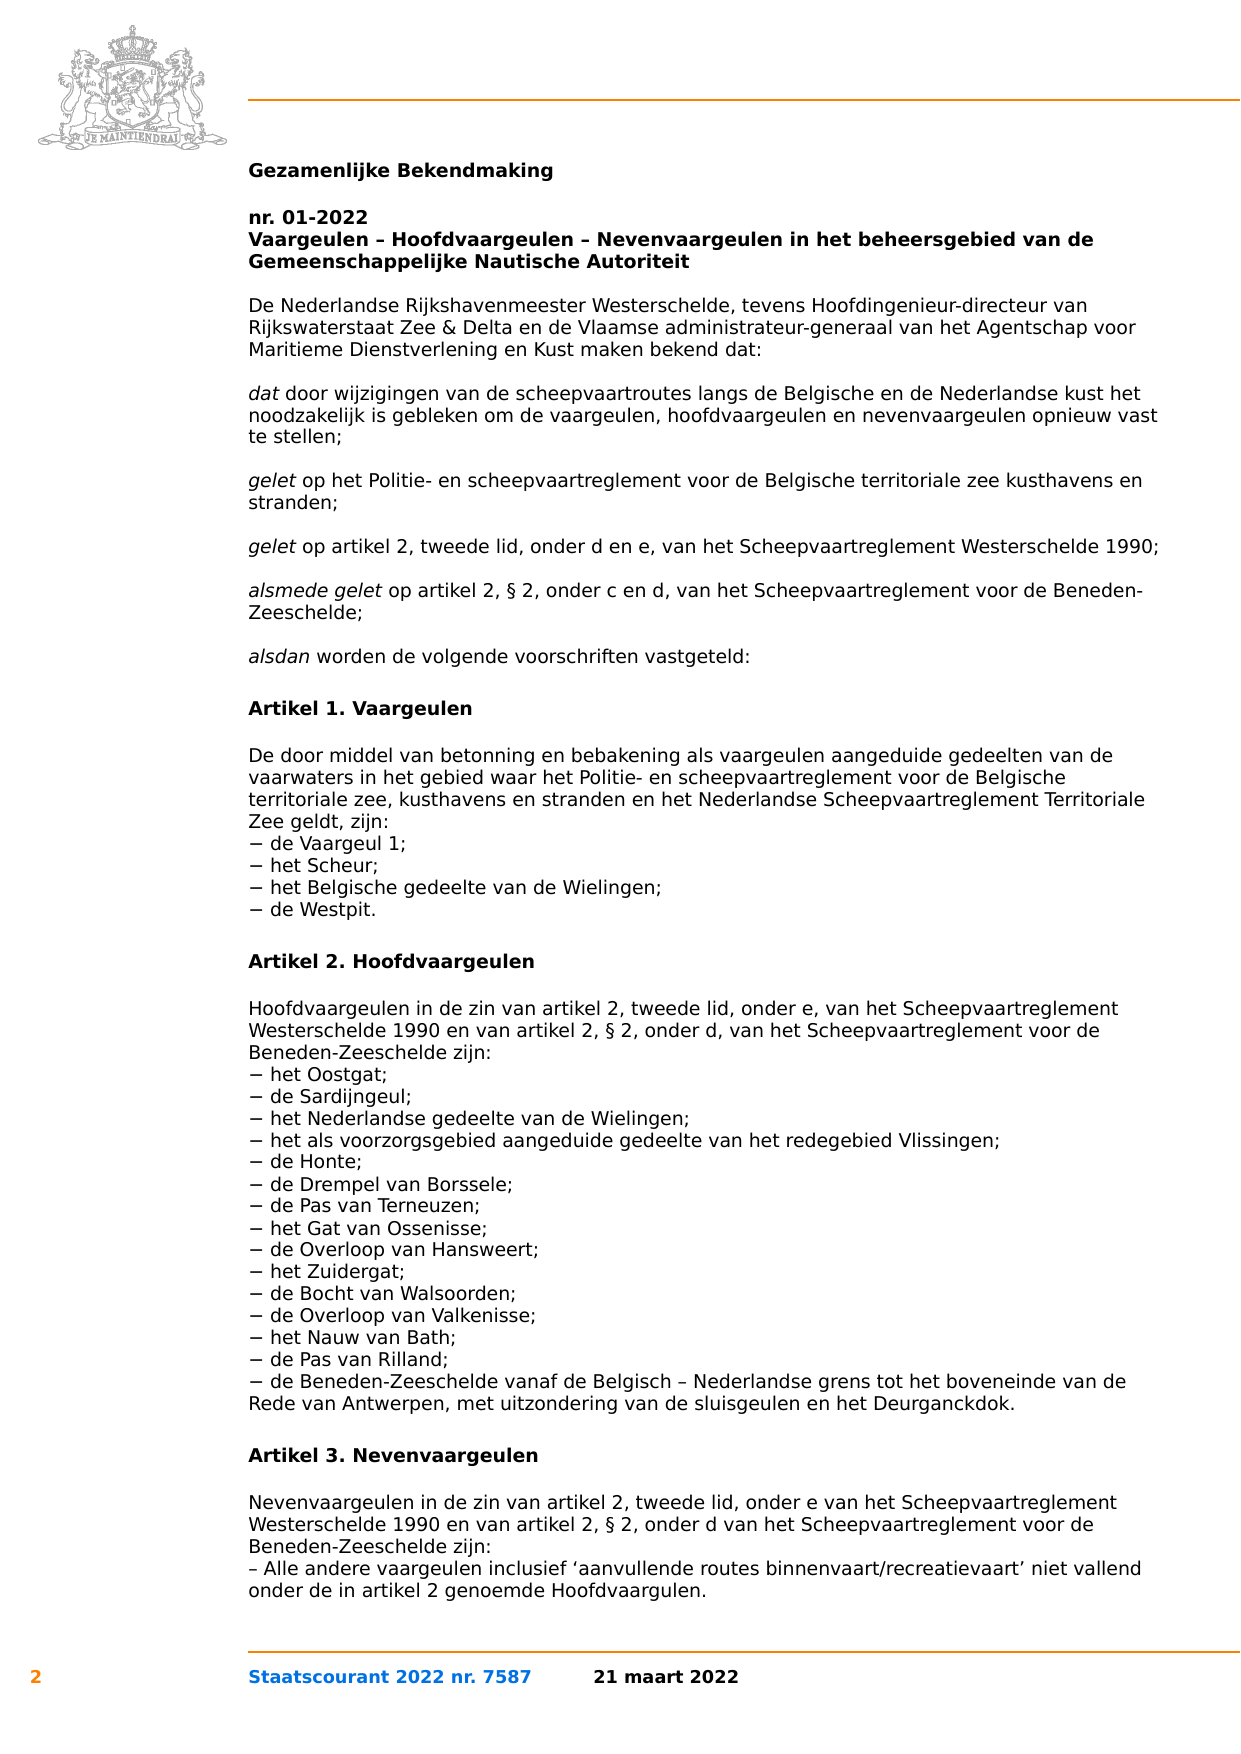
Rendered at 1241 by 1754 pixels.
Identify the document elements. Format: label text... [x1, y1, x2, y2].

text De Nederlandse Rijkshavenmeester Westerschelde, tevens Hoofdingenieur-directeur van Rijkswaterstaat Zee & Delta en de Vlaamse administrateur-generaal van het Agentschap voor Maritieme Dienstverlening en Kust maken bekend dat: [248, 295, 1163, 361]
text Vaargeulen – Hoofdvaargeulen – Nevenvaargeulen in het beheersgebied van de Gemeenschappelijke Nautische Autoriteit [248, 229, 1163, 273]
text − de Pas van Terneuzen; [248, 1195, 1163, 1217]
text gelet op artikel 2, tweede lid, onder d en e, van het Scheepvaartreglement Westerschelde 1990; [248, 536, 1163, 558]
text − de Pas van Rilland; [248, 1349, 1163, 1371]
text dat door wijzigingen van de scheepvaartroutes langs de Belgische en de Nederlandse kust het noodzakelijk is gebleken om de vaargeulen, hoofdvaargeulen en nevenvaargeulen opnieuw vast te stellen; [248, 382, 1163, 448]
subtitle Artikel 1. Vaargeulen [248, 698, 1163, 720]
text De door middel van betonning en bebakening als vaargeulen aangeduide gedeelten van de vaarwaters in het gebied waar het Politie- en scheepvaartreglement voor de Belgische territoriale zee, kusthavens en stranden en het Nederlandse Scheepvaartreglement Territoriale Zee geldt, zijn: [248, 745, 1163, 833]
text alsdan worden de volgende voorschriften vastgeteld: [248, 646, 1163, 668]
text Hoofdvaargeulen in de zin van artikel 2, tweede lid, onder e, van het Scheepvaartreglement Westerschelde 1990 en van artikel 2, § 2, onder d, van het Scheepvaartreglement voor de Beneden-Zeeschelde zijn: [248, 998, 1163, 1063]
text gelet op het Politie- en scheepvaartreglement voor de Belgische territoriale zee kusthavens en stranden; [248, 470, 1163, 514]
text − de Sardijngeul; [248, 1086, 1163, 1107]
subtitle Gezamenlijke Bekendmaking [248, 160, 1163, 182]
text − de Honte; [248, 1151, 1163, 1173]
text − het Zuidergat; [248, 1261, 1163, 1283]
text − het Gat van Ossenisse; [248, 1217, 1163, 1239]
text − de Overloop van Hansweert; [248, 1239, 1163, 1261]
text − de Bocht van Walsoorden; [248, 1283, 1163, 1305]
text − de Vaargeul 1; [248, 833, 1163, 855]
text − het Belgische gedeelte van de Wielingen; [248, 877, 1163, 899]
text alsmede gelet op artikel 2, § 2, onder c en d, van het Scheepvaartreglement voor de Beneden-Zeeschelde; [248, 580, 1163, 624]
text − de Drempel van Borssele; [248, 1173, 1163, 1195]
text nr. 01-2022 [248, 207, 1163, 229]
subtitle Artikel 2. Hoofdvaargeulen [248, 951, 1163, 973]
text – Alle andere vaargeulen inclusief ‘aanvullende routes binnenvaart/recreatievaart’ niet vallend onder de in artikel 2 genoemde Hoofdvaargulen. [248, 1558, 1163, 1602]
text − het als voorzorgsgebied aangeduide gedeelte van het redegebied Vlissingen; [248, 1129, 1163, 1151]
subtitle Artikel 3. Nevenvaargeulen [248, 1445, 1163, 1467]
text − de Westpit. [248, 899, 1163, 921]
text − het Nauw van Bath; [248, 1327, 1163, 1349]
text − de Overloop van Valkenisse; [248, 1305, 1163, 1327]
picture [38, 25, 227, 150]
text − het Nederlandse gedeelte van de Wielingen; [248, 1107, 1163, 1129]
text − het Scheur; [248, 855, 1163, 877]
text Nevenvaargeulen in de zin van artikel 2, tweede lid, onder e van het Scheepvaartreglement Westerschelde 1990 en van artikel 2, § 2, onder d van het Scheepvaartreglement voor de Beneden-Zeeschelde zijn: [248, 1492, 1163, 1558]
text − het Oostgat; [248, 1063, 1163, 1086]
text − de Beneden-Zeeschelde vanaf de Belgisch – Nederlandse grens tot het boveneinde van de Rede van Antwerpen, met uitzondering van de sluisgeulen en het Deurganckdok. [248, 1371, 1163, 1415]
